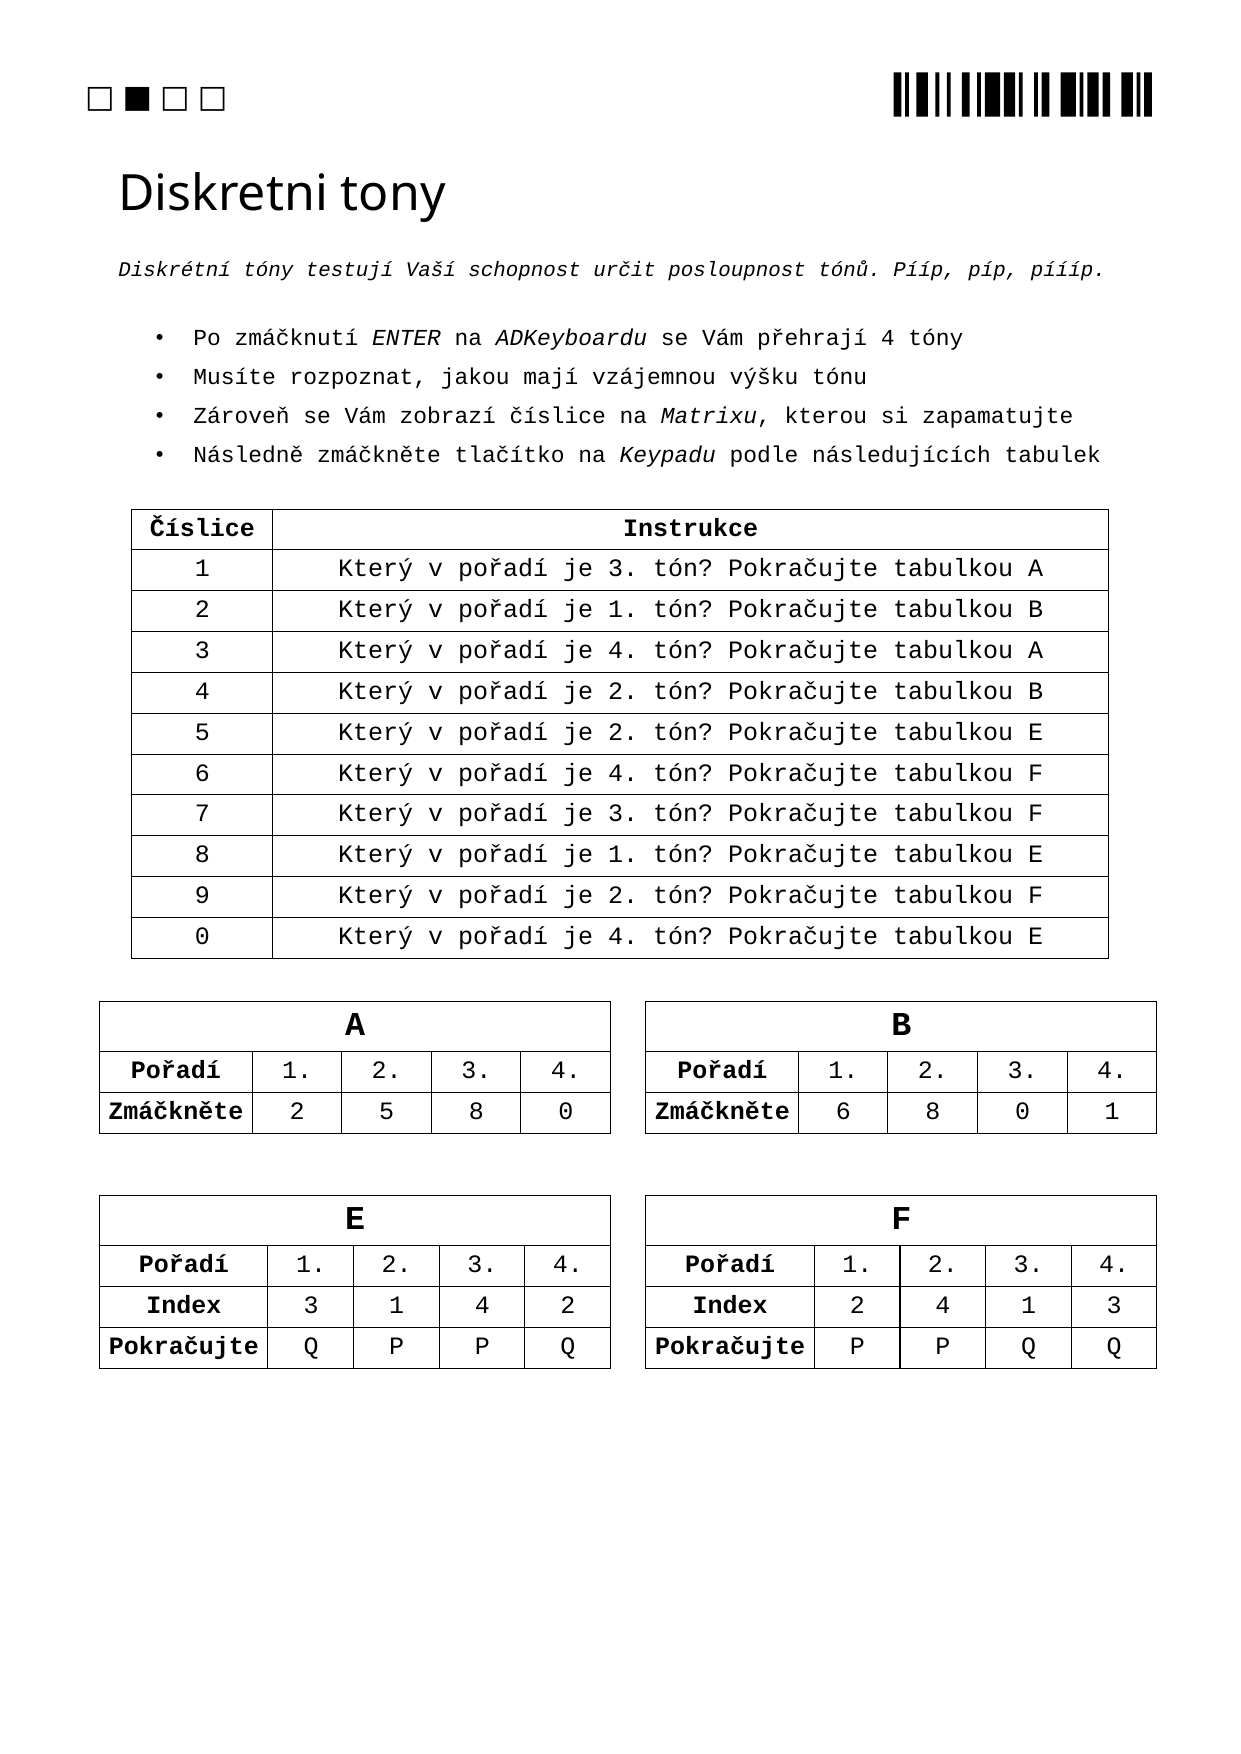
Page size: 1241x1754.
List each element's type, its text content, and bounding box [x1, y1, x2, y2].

table_cell 1 [132, 550, 272, 590]
table_cell 4 [440, 1287, 524, 1327]
table_cell Index [100, 1287, 267, 1327]
table_cell 3. [978, 1052, 1067, 1092]
table_cell 5 [132, 714, 272, 753]
list Zároveň se Vám zobrazí číslice na Matrixu, kterou si zapamatujte [156, 404, 1122, 430]
table_cell 7 [132, 795, 272, 835]
table_cell Zmáčkněte [646, 1093, 798, 1133]
table_header F [646, 1196, 1156, 1245]
table_cell Pořadí [646, 1052, 798, 1092]
table_cell Pořadí [100, 1246, 267, 1286]
table_cell Který v pořadí je 2. tón? Pokračujte tabulkou F [273, 877, 1108, 917]
table_cell P [815, 1328, 899, 1367]
table_header Číslice [132, 510, 272, 549]
table_cell Pokračujte [646, 1328, 814, 1367]
table_cell 2 [132, 591, 272, 631]
table_cell 2 [525, 1287, 610, 1327]
list Následně zmáčkněte tlačítko na Keypadu podle následujících tabulek [156, 443, 1122, 469]
table_cell 2. [888, 1052, 977, 1092]
table_cell 4. [525, 1246, 610, 1286]
list Musíte rozpoznat, jakou mají vzájemnou výšku tónu [156, 365, 1122, 391]
table_cell 3. [986, 1246, 1071, 1286]
table_cell 4 [901, 1287, 985, 1327]
table_cell 1. [815, 1246, 899, 1286]
table_cell 4. [521, 1052, 610, 1092]
table_cell P [901, 1328, 985, 1367]
table_cell Q [1072, 1328, 1156, 1367]
table_cell 0 [132, 918, 272, 958]
table_header A [100, 1002, 610, 1051]
table_cell 6 [132, 755, 272, 794]
table_cell Který v pořadí je 2. tón? Pokračujte tabulkou B [273, 673, 1108, 713]
table_cell 4. [1068, 1052, 1156, 1092]
table_cell 3. [440, 1246, 524, 1286]
table_header B [646, 1002, 1156, 1051]
table_cell Který v pořadí je 4. tón? Pokračujte tabulkou E [273, 918, 1108, 958]
list Po zmáčknutí ENTER na ADKeyboardu se Vám přehrají 4 tóny [156, 326, 1122, 352]
table_cell Pořadí [646, 1246, 814, 1286]
table_cell Pokračujte [100, 1328, 267, 1367]
table_cell Který v pořadí je 3. tón? Pokračujte tabulkou F [273, 795, 1108, 835]
table_cell 8 [888, 1093, 977, 1133]
table_cell Který v pořadí je 4. tón? Pokračujte tabulkou A [273, 632, 1108, 672]
table_cell 1 [1068, 1093, 1156, 1133]
table_cell 2 [815, 1287, 899, 1327]
table_cell 0 [978, 1093, 1067, 1133]
table_cell 8 [132, 836, 272, 876]
table_cell 2. [354, 1246, 439, 1286]
table_cell Který v pořadí je 1. tón? Pokračujte tabulkou B [273, 591, 1108, 631]
table_cell 4 [132, 673, 272, 713]
table_cell 3 [1072, 1287, 1156, 1327]
table_cell Q [268, 1328, 353, 1367]
table_cell 1 [986, 1287, 1071, 1327]
table_cell 9 [132, 877, 272, 917]
table_cell 2 [253, 1093, 341, 1133]
table_cell Q [525, 1328, 610, 1367]
table_cell 2. [901, 1246, 985, 1286]
table_cell 2. [342, 1052, 431, 1092]
table_cell 6 [799, 1093, 887, 1133]
table_cell 1 [354, 1287, 439, 1327]
text Diskrétní tóny testují Vaší schopnost určit posloupnost tónů. Pííp, píp, píííp. [118, 259, 1122, 282]
table_cell 8 [432, 1093, 520, 1133]
table_cell 4. [1072, 1246, 1156, 1286]
table_cell 3 [132, 632, 272, 672]
table_cell 1. [268, 1246, 353, 1286]
table_cell 3. [432, 1052, 520, 1092]
table_cell Index [646, 1287, 814, 1327]
table_cell Který v pořadí je 2. tón? Pokračujte tabulkou E [273, 714, 1108, 753]
table_cell Zmáčkněte [100, 1093, 252, 1133]
table_cell 1. [253, 1052, 341, 1092]
table_cell P [440, 1328, 524, 1367]
subtitle Diskretni tony [118, 157, 1122, 225]
table_cell 1. [799, 1052, 887, 1092]
table_header E [100, 1196, 610, 1245]
table_cell Který v pořadí je 3. tón? Pokračujte tabulkou A [273, 550, 1108, 590]
table_cell Který v pořadí je 1. tón? Pokračujte tabulkou E [273, 836, 1108, 876]
table_cell Q [986, 1328, 1071, 1367]
table_cell Pořadí [100, 1052, 252, 1092]
table_header Instrukce [273, 510, 1108, 549]
table_cell P [354, 1328, 439, 1367]
table_cell 0 [521, 1093, 610, 1133]
table_cell Který v pořadí je 4. tón? Pokračujte tabulkou F [273, 755, 1108, 794]
table_cell 3 [268, 1287, 353, 1327]
table_cell 5 [342, 1093, 431, 1133]
